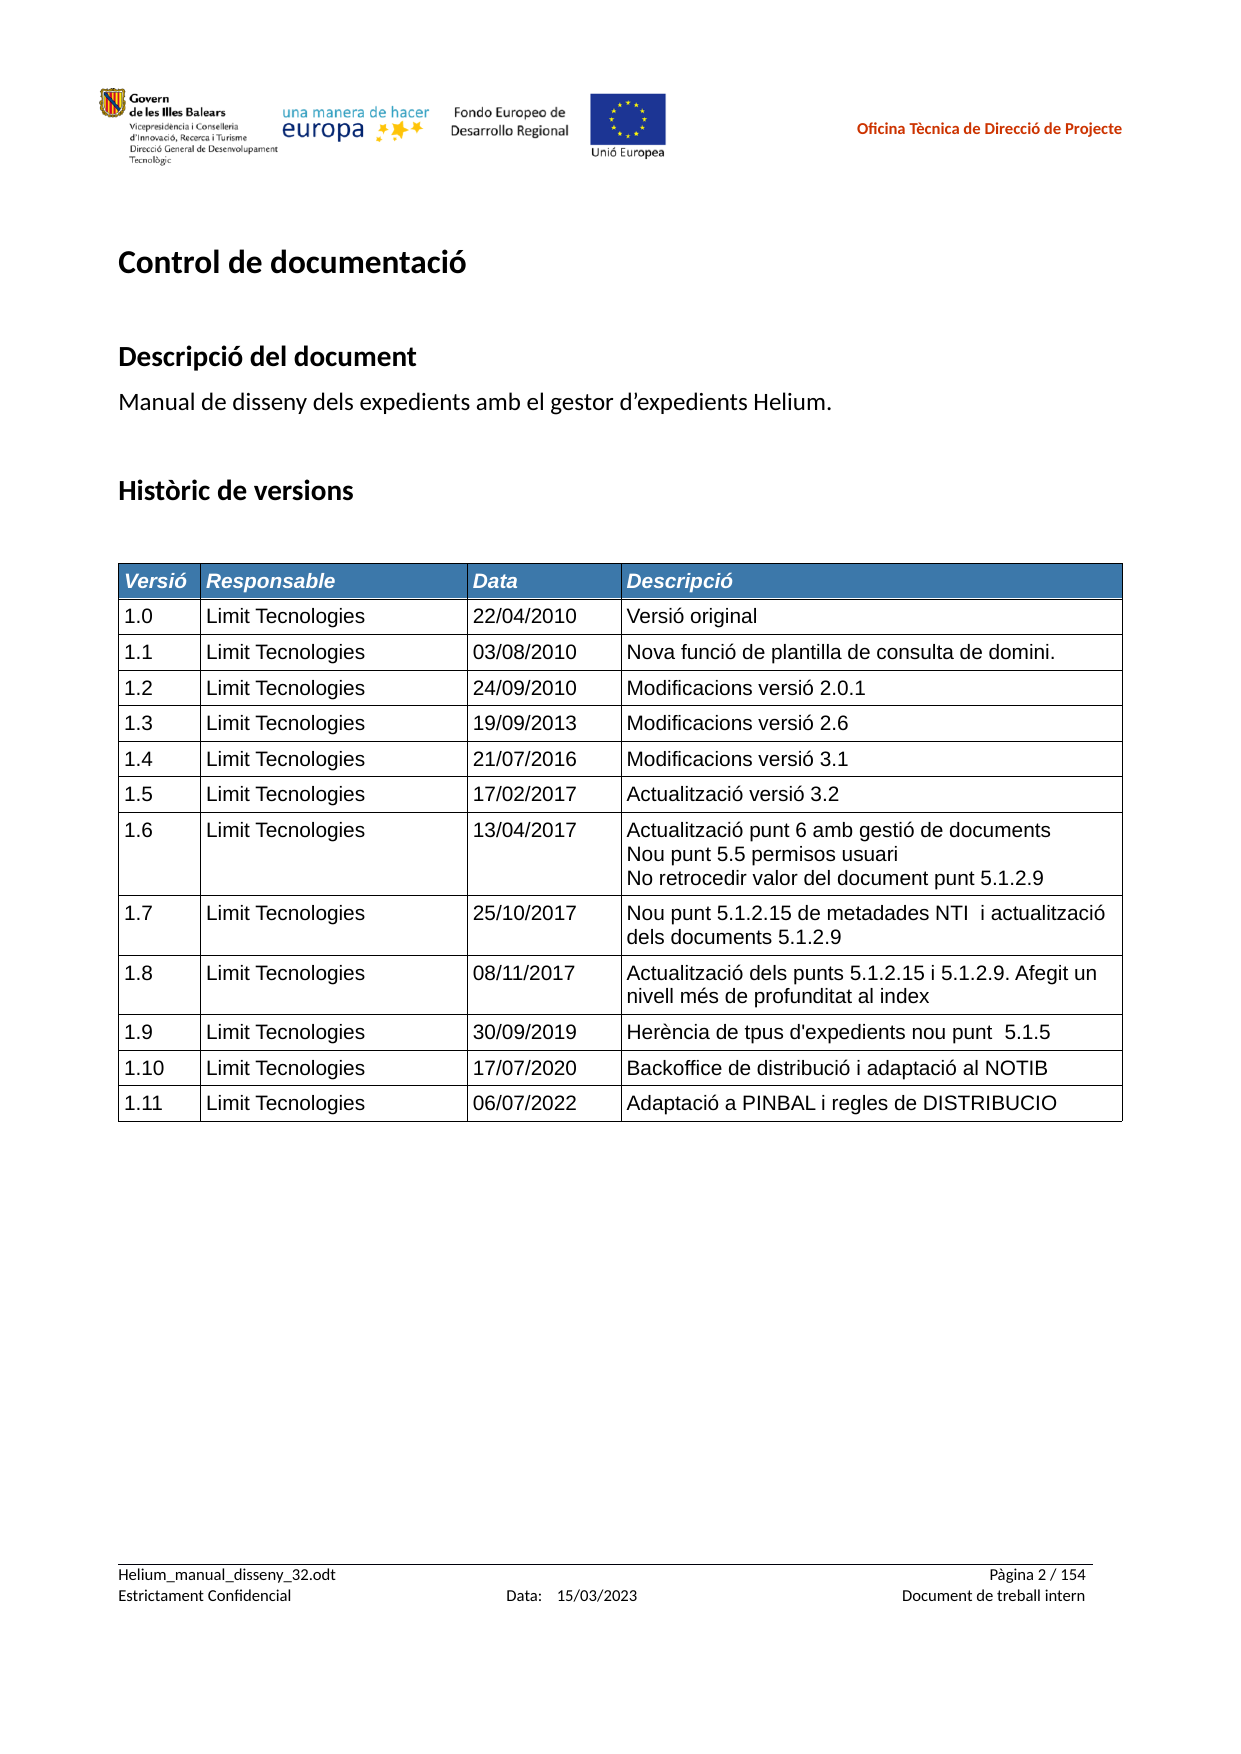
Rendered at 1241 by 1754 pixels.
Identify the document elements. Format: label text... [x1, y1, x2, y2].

table_cell 13/04/2017 [468, 813, 621, 895]
table_cell 1.0 [119, 600, 200, 634]
table_cell 1.1 [119, 635, 200, 669]
table_cell Limit Tecnologies [201, 1086, 467, 1121]
table_cell 1.4 [119, 742, 200, 776]
table_cell 1.2 [119, 671, 200, 705]
table_header Descripció [622, 564, 1122, 598]
table_cell Limit Tecnologies [201, 777, 467, 812]
table_cell Modificacions versió 2.6 [622, 706, 1122, 741]
table_cell Limit Tecnologies [201, 1015, 467, 1049]
table_cell Limit Tecnologies [201, 671, 467, 705]
table_cell 1.3 [119, 706, 200, 741]
text Control de documentació [118, 241, 1122, 282]
table_header Versió [119, 564, 200, 598]
table_cell 1.7 [119, 896, 200, 954]
table_cell Nova funció de plantilla de consulta de domini. [622, 635, 1122, 669]
table_cell 1.9 [119, 1015, 200, 1049]
table_cell Limit Tecnologies [201, 813, 467, 895]
table_cell Actualització dels punts 5.1.2.15 i 5.1.2.9. Afegit un nivell més de profunditat al index [622, 956, 1122, 1014]
table_cell 21/07/2016 [468, 742, 621, 776]
table_cell Limit Tecnologies [201, 600, 467, 634]
table_cell Actualització versió 3.2 [622, 777, 1122, 812]
table_cell 1.5 [119, 777, 200, 812]
table_cell Limit Tecnologies [201, 956, 467, 1014]
table_cell 1.10 [119, 1051, 200, 1085]
text Manual de disseny dels expedients amb el gestor d’expedients Helium. [118, 386, 1122, 416]
table_cell 03/08/2010 [468, 635, 621, 669]
table_cell 08/11/2017 [468, 956, 621, 1014]
table_cell 17/07/2020 [468, 1051, 621, 1085]
table_cell Actualització punt 6 amb gestió de documents Nou punt 5.5 permisos usuari No retrocedir valor del document punt 5.1.2.9 [622, 813, 1122, 895]
table_cell 06/07/2022 [468, 1086, 621, 1121]
table_cell Limit Tecnologies [201, 706, 467, 741]
table_cell Modificacions versió 3.1 [622, 742, 1122, 776]
text Històric de versions [118, 472, 1122, 507]
picture [99, 87, 668, 166]
table_cell 1.11 [119, 1086, 200, 1121]
table_cell 19/09/2013 [468, 706, 621, 741]
table_cell Nou punt 5.1.2.15 de metadades NTI i actualització dels documents 5.1.2.9 [622, 896, 1122, 954]
table_cell 24/09/2010 [468, 671, 621, 705]
table_cell Limit Tecnologies [201, 742, 467, 776]
table_cell Limit Tecnologies [201, 896, 467, 954]
table_header Data [468, 564, 621, 598]
table_cell Adaptació a PINBAL i regles de DISTRIBUCIO [622, 1086, 1122, 1121]
table_cell 1.8 [119, 956, 200, 1014]
table_cell 17/02/2017 [468, 777, 621, 812]
table_header Responsable [201, 564, 467, 598]
table_cell Versió original [622, 600, 1122, 634]
table_cell Backoffice de distribució i adaptació al NOTIB [622, 1051, 1122, 1085]
table_cell 30/09/2019 [468, 1015, 621, 1049]
table_cell 25/10/2017 [468, 896, 621, 954]
table_cell Modificacions versió 2.0.1 [622, 671, 1122, 705]
table_cell Herència de tpus d'expedients nou punt 5.1.5 [622, 1015, 1122, 1049]
table_cell Limit Tecnologies [201, 1051, 467, 1085]
table_cell Limit Tecnologies [201, 635, 467, 669]
table_cell 22/04/2010 [468, 600, 621, 634]
text Descripció del document [118, 338, 1122, 373]
table_cell 1.6 [119, 813, 200, 895]
